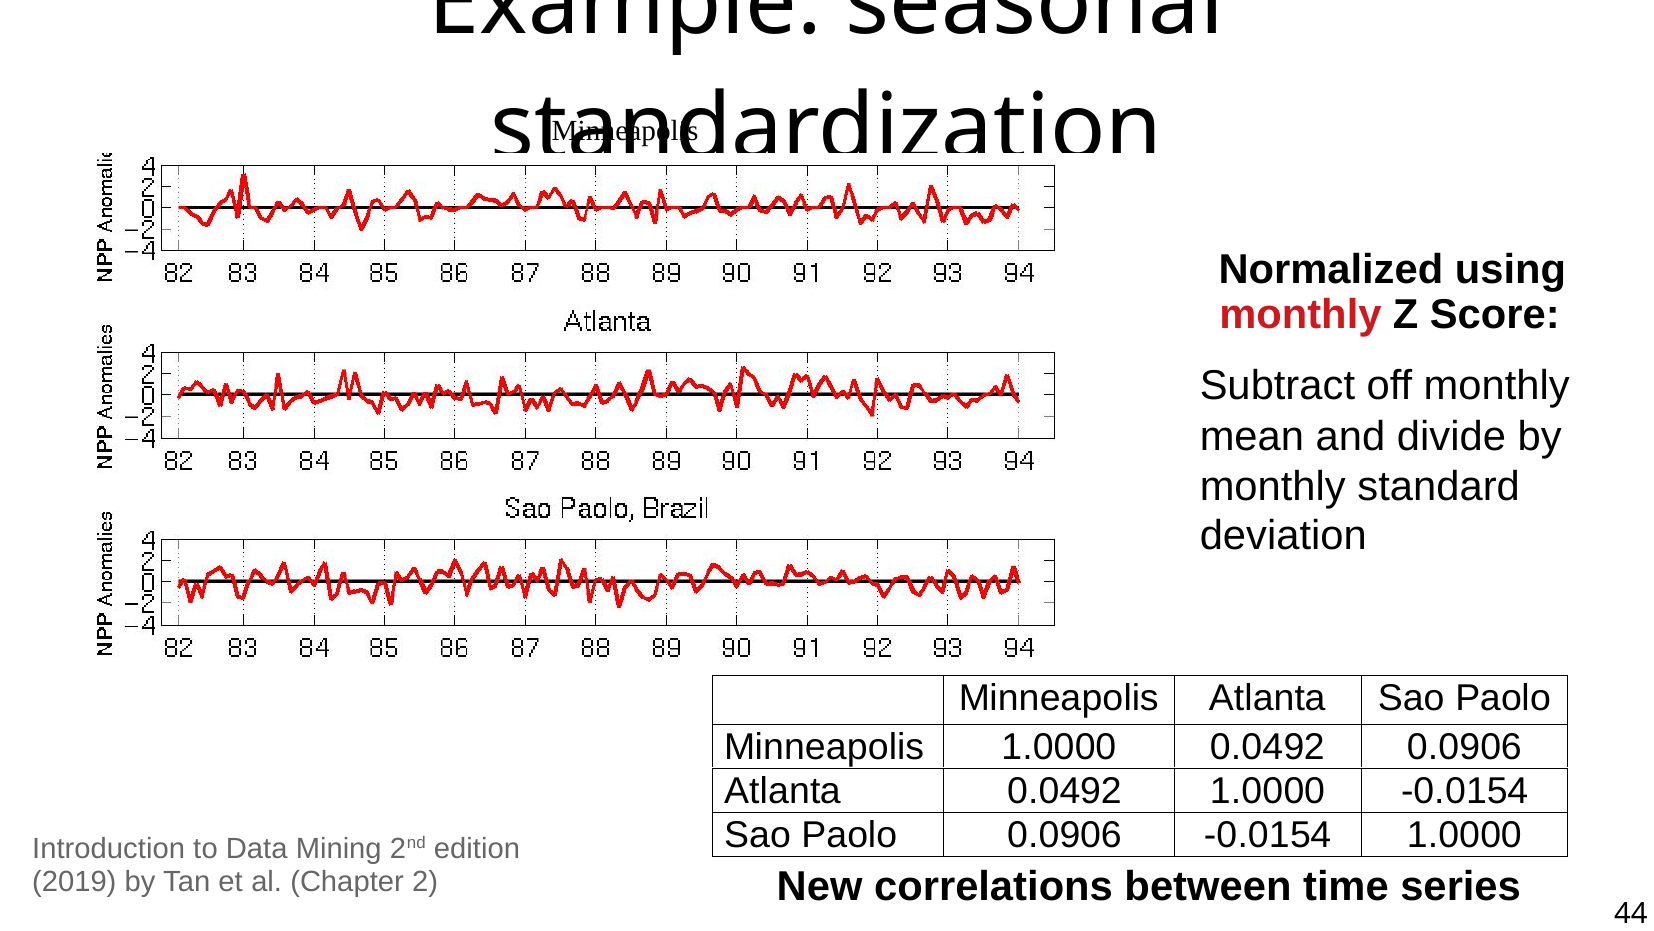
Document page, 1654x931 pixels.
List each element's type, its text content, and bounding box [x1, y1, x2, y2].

text_box New correlations between time series [699, 852, 1600, 915]
picture [11, 153, 1636, 886]
text_box Normalized using monthly Z Score: Subtract off monthly mean and divide by monthly standard deviation [1185, 240, 1585, 566]
title Example: seasonal standardization [82, 1, 1571, 121]
text_box Introduction to Data Mining 2nd edition (2019) by Tan et al. (Chapter 2) [17, 825, 556, 916]
text_box Minneapolis [536, 103, 771, 154]
